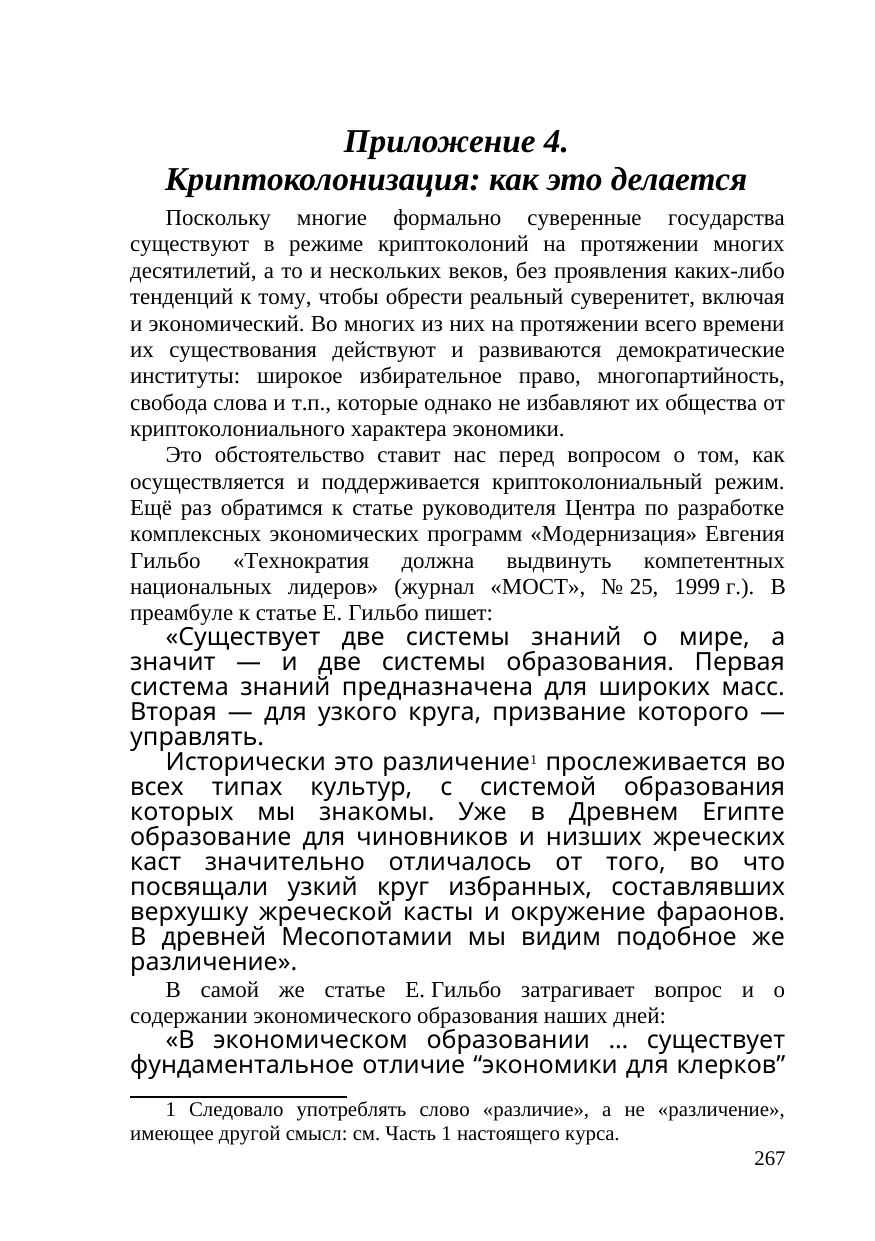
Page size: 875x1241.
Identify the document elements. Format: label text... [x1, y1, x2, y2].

text В самой же статье Е. Гильбо затрагивает вопрос и о содержании экономического образования наших дней: [130, 976, 786, 1028]
text Следовало употреблять слово «различие», а не «различение», имеющее другой смысл: см. Часть 1 настоящего курса. [130, 1097, 786, 1145]
text «Существует две системы знаний о мире, а значит — и две системы образования. Первая система знаний предназначена для широких масс. Вторая — для узкого круга, призвание которого — управлять. [130, 626, 786, 751]
text Поскольку многие формально суверенные государства существуют в режиме криптоколоний на протяжении многих десятилетий, а то и нескольких веков, без проявления каких-либо тенденций к тому, чтобы обрести реальный суверенитет, включая и экономический. Во многих из них на протяжении всего времени их существования действуют и развиваются демократические институты: широкое избирательное право, многопартийность, свобода слова и т.п., которые однако не избавляют их общества от криптоколониального характера экономики. [130, 204, 786, 441]
text Это обстоятельство ставит нас перед вопросом о том, как осуществляется и поддерживается криптоколониальный режим. Ещё раз обратимся к статье руководителя Центра по разработке комплексных экономических программ «Модернизация» Евгения Гильбо «Технократия должна выдвинуть компетентных национальных лидеров» (журнал «МОСТ», № 25, 1999 г.). В преамбуле к статье Е. Гильбо пишет: [130, 441, 786, 626]
text Исторически это различение прослеживается во всех типах культур, с системой образования которых мы знакомы. Уже в Древнем Египте образование для чиновников и низших жреческих каст значительно отличалось от того, во что посвящали узкий круг избранных, составлявших верхушку жреческой касты и окружение фараонов. В древней Месопотамии мы видим подобное же различение». [130, 751, 786, 976]
text «В экономическом образовании … существует фундаментальное отличие “экономики для клерков” [130, 1028, 786, 1078]
subtitle Приложение 4. Криптоколонизация: как это делается [130, 121, 786, 198]
